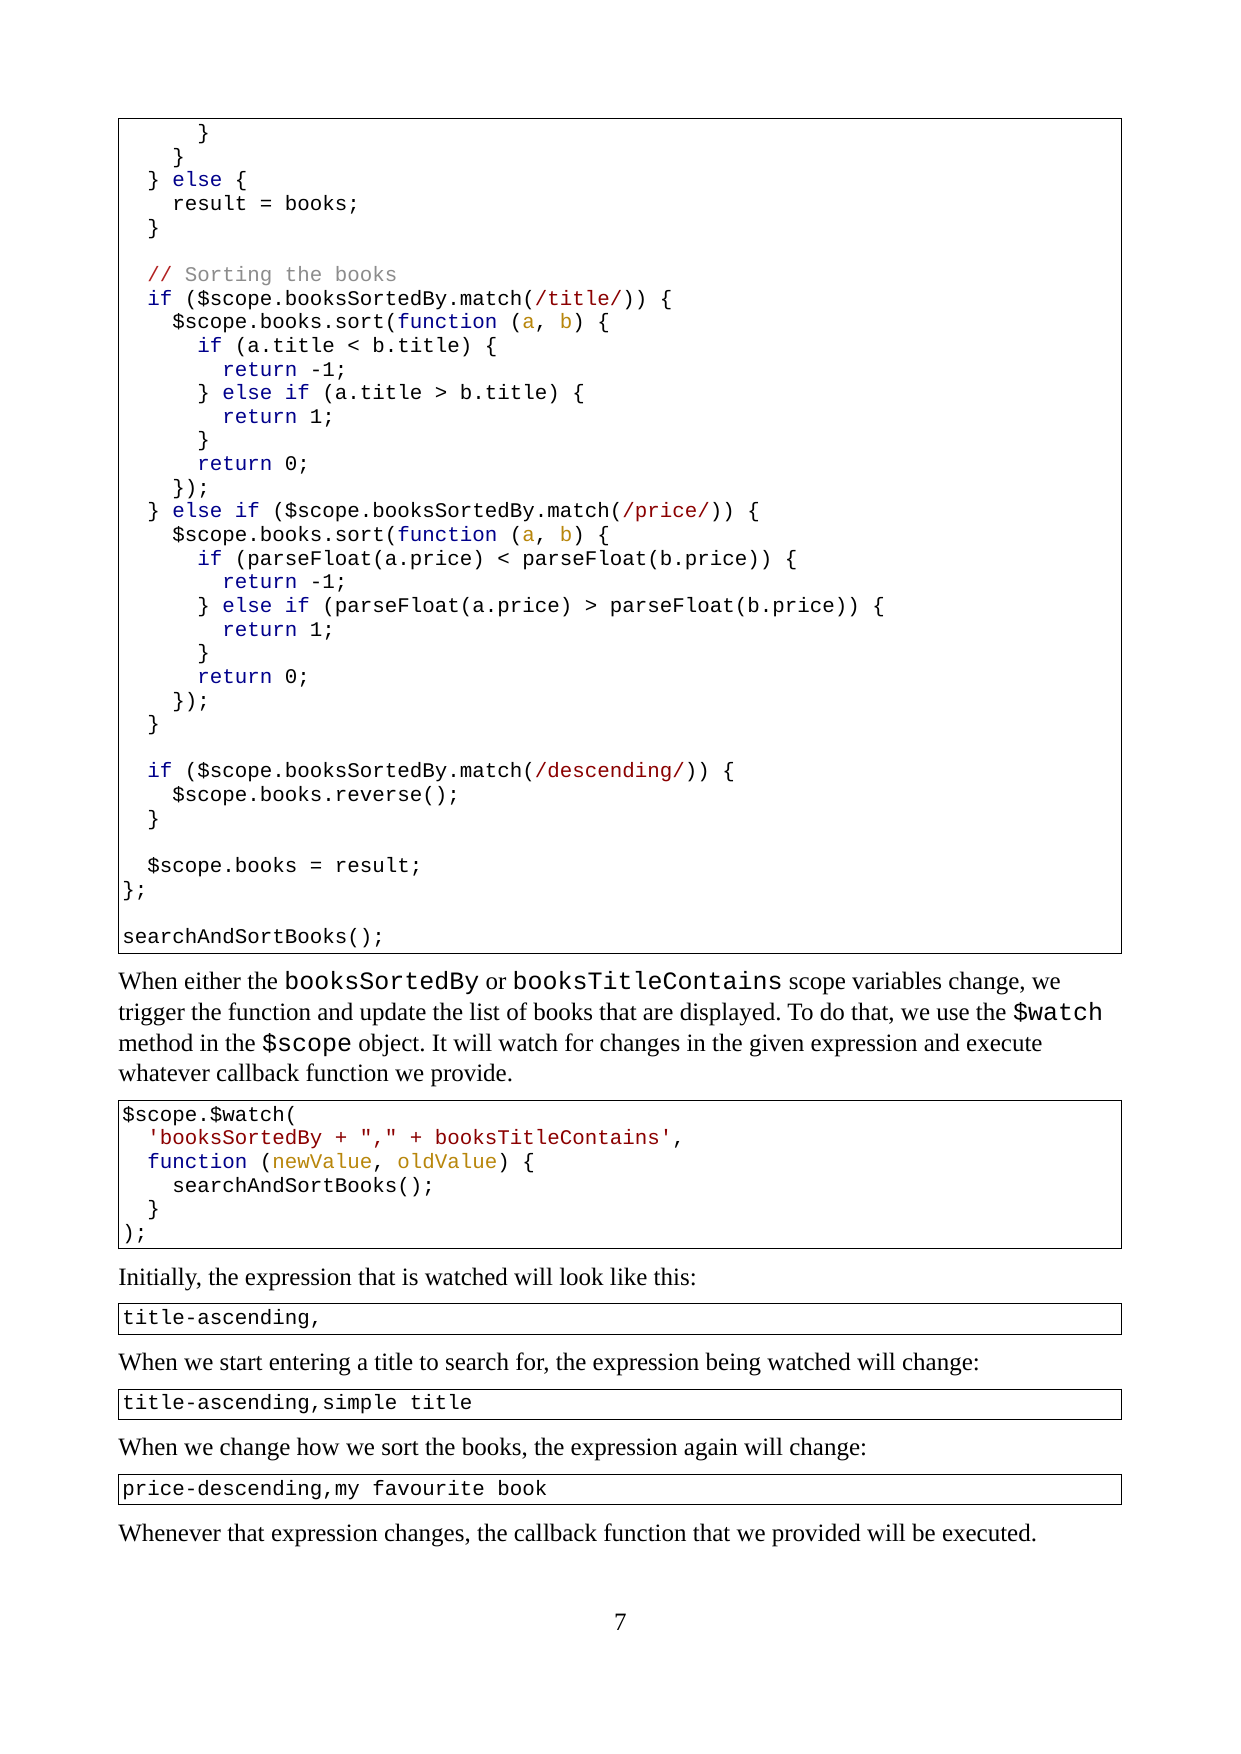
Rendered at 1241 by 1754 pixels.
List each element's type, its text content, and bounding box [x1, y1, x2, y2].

text } [119, 426, 1121, 449]
text return 0; [119, 662, 1121, 686]
text } [119, 804, 1121, 827]
text } else { [119, 165, 1121, 189]
text $scope.books.sort(function (a, b) { [119, 307, 1121, 331]
text $scope.$watch( [119, 1101, 1121, 1123]
text } [119, 142, 1121, 165]
text $scope.books.reverse(); [119, 780, 1121, 804]
text } else if ($scope.booksSortedBy.match(/price/)) { [119, 496, 1121, 520]
text } [119, 709, 1121, 733]
text } [119, 638, 1121, 662]
text function (newValue, oldValue) { [119, 1147, 1121, 1171]
text if (a.title < b.title) { [119, 331, 1121, 354]
text Initially, the expression that is watched will look like this: [118, 1262, 1122, 1291]
text searchAndSortBooks(); [119, 922, 1121, 953]
text } [119, 213, 1121, 236]
text // Sorting the books [119, 260, 1121, 284]
text 'booksSortedBy + "," + booksTitleContains', [119, 1123, 1121, 1147]
text } [119, 119, 1121, 142]
text return 1; [119, 615, 1121, 638]
text } else if (a.title > b.title) { [119, 378, 1121, 402]
text When either the booksSortedBy or booksTitleContains scope variables change, we trigger the function and update the list of books that are displayed. To do that, we use the $watch method in the $scope object. It will watch for changes in the given expression and execute whatever callback function we provide. [118, 966, 1122, 1087]
text if (parseFloat(a.price) < parseFloat(b.price)) { [119, 544, 1121, 567]
text $scope.books.sort(function (a, b) { [119, 520, 1121, 544]
text When we start entering a title to search for, the expression being watched will change: [118, 1347, 1122, 1376]
text When we change how we sort the books, the expression again will change: [118, 1432, 1122, 1461]
text searchAndSortBooks(); [119, 1171, 1121, 1194]
text return 0; [119, 449, 1121, 473]
text price-descending,my favourite book [119, 1475, 1121, 1504]
text return 1; [119, 402, 1121, 426]
text return -1; [119, 567, 1121, 591]
text $scope.books = result; [119, 851, 1121, 875]
text } else if (parseFloat(a.price) > parseFloat(b.price)) { [119, 591, 1121, 615]
text result = books; [119, 189, 1121, 213]
text if ($scope.booksSortedBy.match(/descending/)) { [119, 757, 1121, 780]
text }); [119, 686, 1121, 709]
text }); [119, 473, 1121, 496]
text title-ascending,simple title [119, 1390, 1121, 1419]
text if ($scope.booksSortedBy.match(/title/)) { [119, 284, 1121, 307]
text } [119, 1194, 1121, 1218]
text ); [119, 1218, 1121, 1248]
text }; [119, 875, 1121, 898]
text Whenever that expression changes, the callback function that we provided will be executed. [118, 1518, 1122, 1546]
text return -1; [119, 354, 1121, 378]
text title-ascending, [119, 1304, 1121, 1334]
